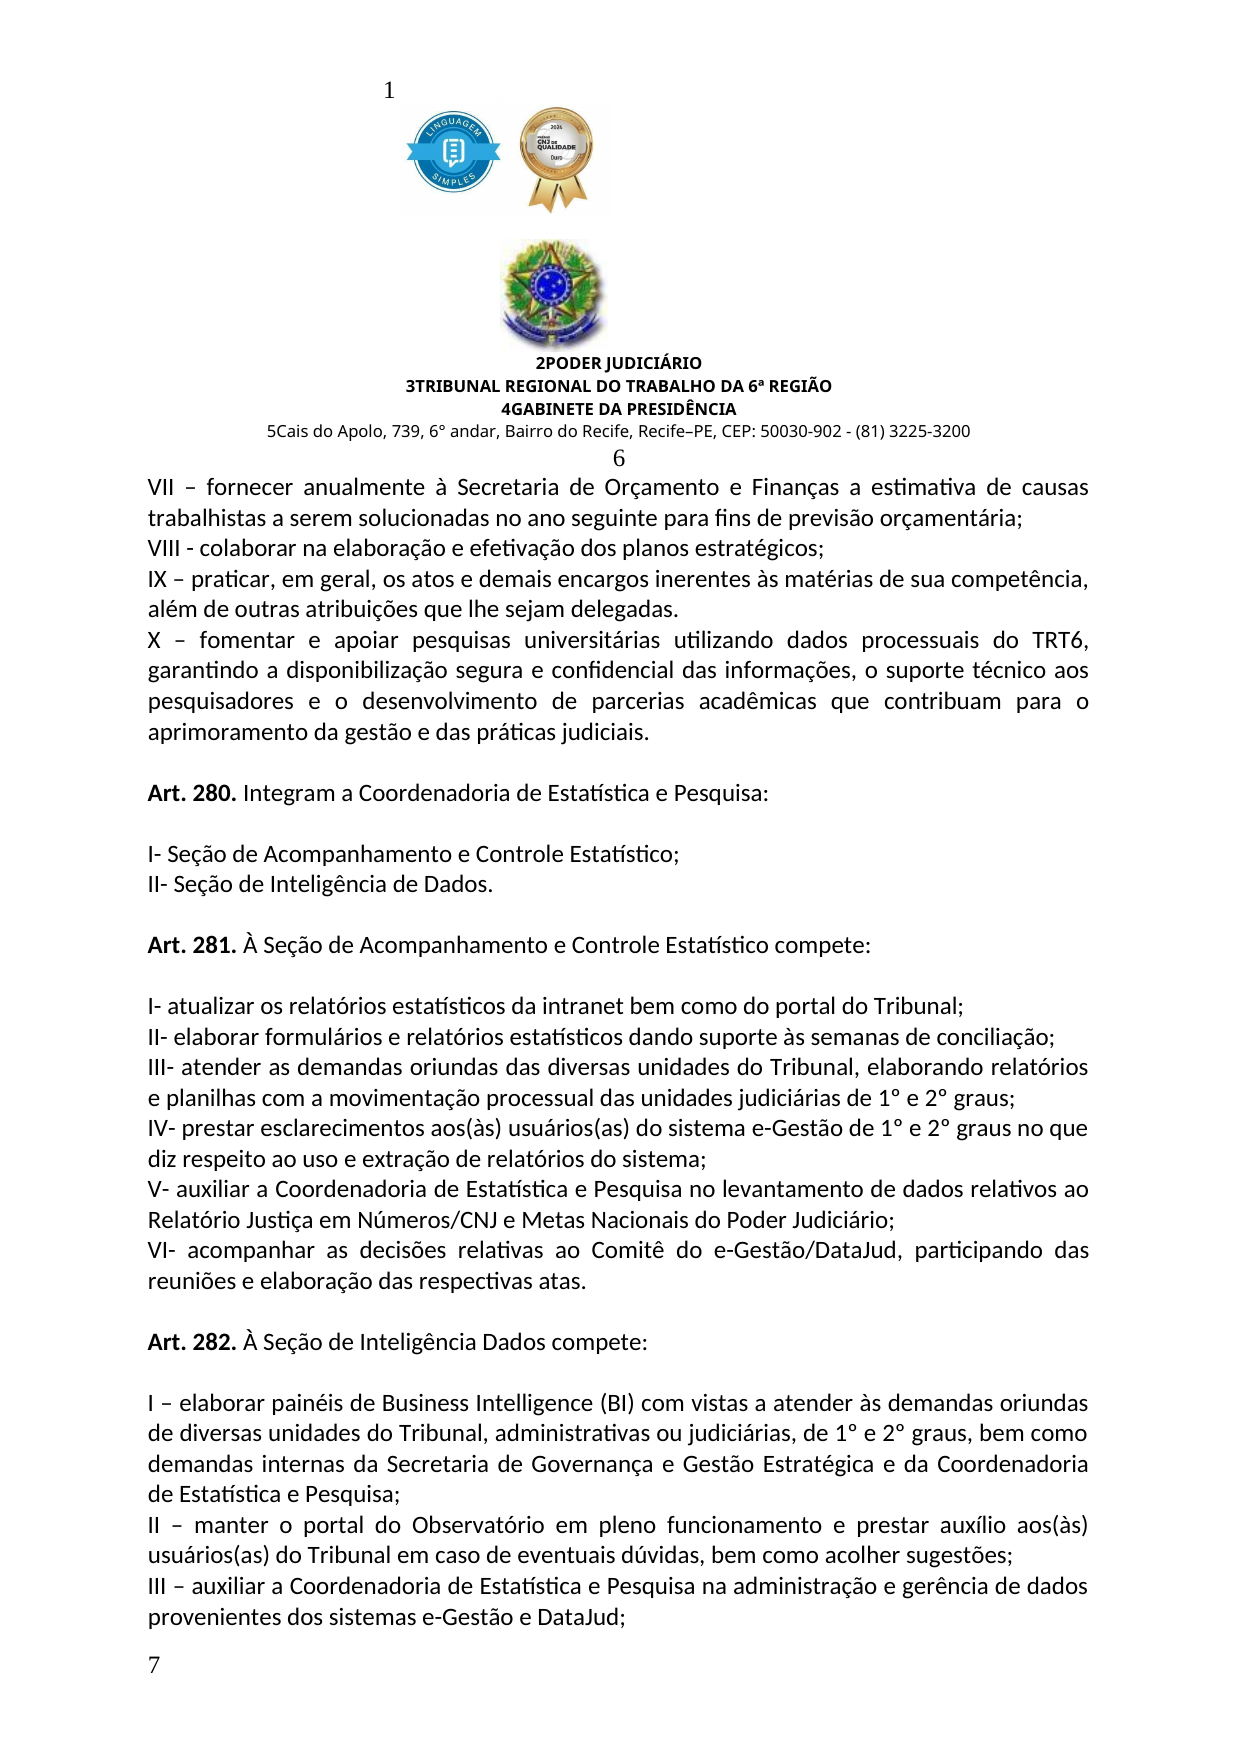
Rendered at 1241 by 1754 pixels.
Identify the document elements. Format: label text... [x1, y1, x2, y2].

text I- atualizar os relatórios estatísticos da intranet bem como do portal do Tribunal; [147, 990, 1090, 1021]
text Art. 281. À Seção de Acompanhamento e Controle Estatístico compete: [147, 929, 1090, 960]
text III- atender as demandas oriundas das diversas unidades do Tribunal, elaborando relatórios e planilhas com a movimentação processual das unidades judiciárias de 1º e 2º graus; [147, 1051, 1090, 1112]
text II – manter o portal do Observatório em pleno funcionamento e prestar auxílio aos(às) usuários(as) do Tribunal em caso de eventuais dúvidas, bem como acolher sugestões; [147, 1509, 1090, 1570]
text III – auxiliar a Coordenadoria de Estatística e Pesquisa na administração e gerência de dados provenientes dos sistemas e-Gestão e DataJud; [147, 1570, 1090, 1631]
text VIII - colaborar na elaboração e efetivação dos planos estratégicos; [147, 532, 1090, 563]
text VI- acompanhar as decisões relativas ao Comitê do e-Gestão/DataJud, participando das reuniões e elaboração das respectivas atas. [147, 1234, 1090, 1296]
text I – elaborar painéis de Business Intelligence (BI) com vistas a atender às demandas oriundas de diversas unidades do Tribunal, administrativas ou judiciárias, de 1º e 2º graus, bem como demandas internas da Secretaria de Governança e Gestão Estratégica e da Coordenadoria de Estatística e Pesquisa; [147, 1387, 1090, 1509]
text X – fomentar e apoiar pesquisas universitárias utilizando dados processuais do TRT6, garantindo a disponibilização segura e confidencial das informações, o suporte técnico aos pesquisadores e o desenvolvimento de parcerias acadêmicas que contribuam para o aprimoramento da gestão e das práticas judiciais. [147, 624, 1090, 746]
text I- Seção de Acompanhamento e Controle Estatístico; [147, 838, 1090, 868]
text Art. 280. Integram a Coordenadoria de Estatística e Pesquisa: [147, 777, 1090, 807]
text IV- prestar esclarecimentos aos(às) usuários(as) do sistema e-Gestão de 1º e 2º graus no que diz respeito ao uso e extração de relatórios do sistema; [147, 1112, 1090, 1173]
text V- auxiliar a Coordenadoria de Estatística e Pesquisa no levantamento de dados relativos ao Relatório Justiça em Números/CNJ e Metas Nacionais do Poder Judiciário; [147, 1173, 1090, 1234]
text II- elaborar formulários e relatórios estatísticos dando suporte às semanas de conciliação; [147, 1021, 1090, 1051]
text Art. 282. À Seção de Inteligência Dados compete: [147, 1326, 1090, 1357]
text II- Seção de Inteligência de Dados. [147, 868, 1090, 899]
text IX – praticar, em geral, os atos e demais encargos inerentes às matérias de sua competência, além de outras atribuições que lhe sejam delegadas. [147, 563, 1090, 624]
text VII – fornecer anualmente à Secretaria de Orçamento e Finanças a estimativa de causas trabalhistas a serem solucionadas no ano seguinte para fins de previsão orçamentária; [147, 471, 1090, 532]
